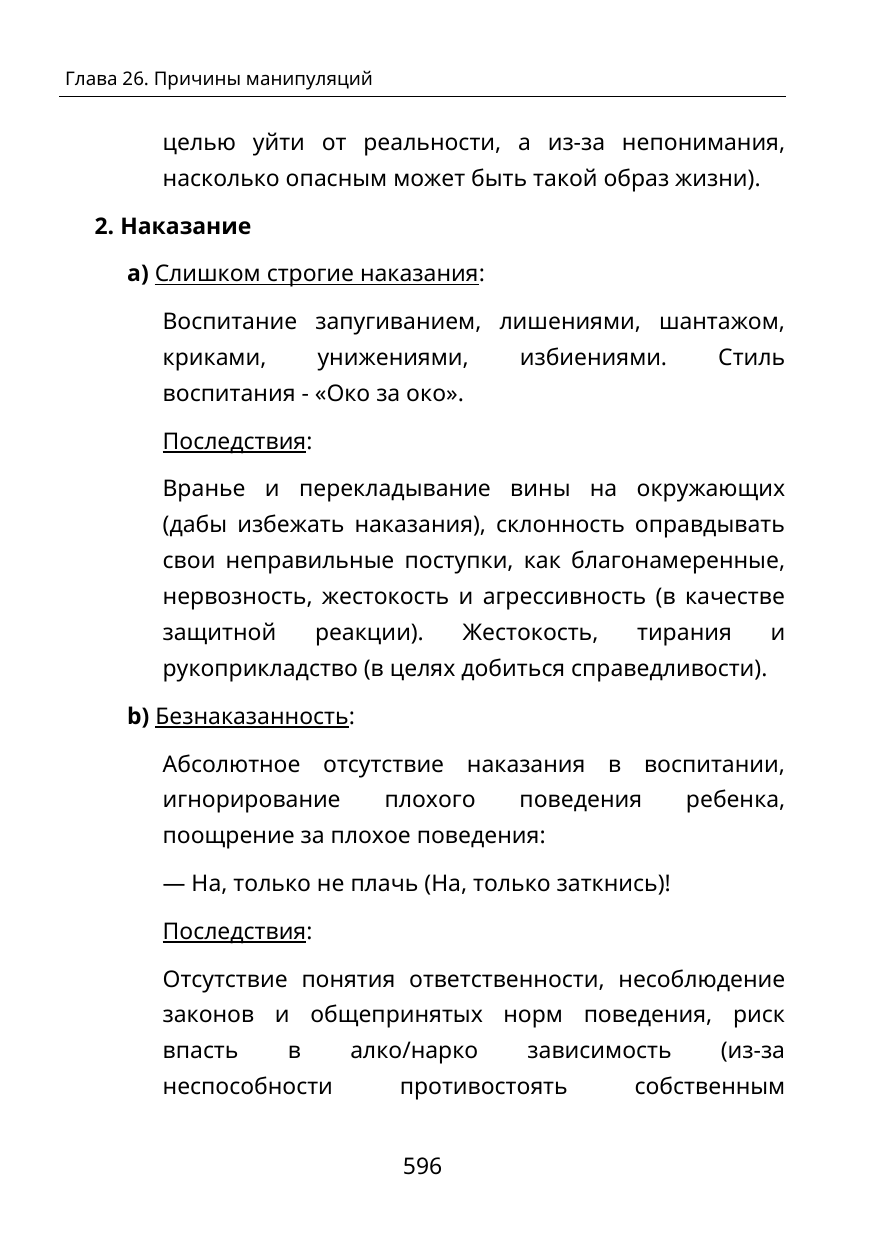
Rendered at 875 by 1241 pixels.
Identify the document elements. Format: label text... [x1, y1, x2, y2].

list Последствия: [121, 915, 786, 946]
list — На, только не плачь (На, только заткнись)! [121, 867, 786, 898]
list целью уйти от реальности, а из-за непонимания, насколько опасным может быть такой образ жизни). [121, 126, 786, 193]
list Воспитание запугиванием, лишениями, шантажом, криками, унижениями, избиениями. Стиль воспитания - «Око за око». [121, 305, 786, 408]
list Слишком строгие наказания: [121, 257, 786, 289]
list Наказание [88, 210, 786, 241]
list Вранье и перекладывание вины на окружающих (дабы избежать наказания), склонность оправдывать свои неправильные поступки, как благонамеренные, нервозность, жестокость и агрессивность (в качестве защитной реакции). Жестокость, тирания и рукоприкладство (в целях добиться справедливости). [121, 472, 786, 683]
list Безнаказанность: [121, 700, 786, 731]
list Абсолютное отсутствие наказания в воспитании, игнорирование плохого поведения ребенка, поощрение за плохое поведения: [121, 747, 786, 851]
list Отсутствие понятия ответственности, несоблюдение законов и общепринятых норм поведения, риск впасть в алко/нарко зависимость (из-за неспособности противостоять собственным [121, 962, 786, 1102]
list Последствия: [121, 425, 786, 456]
